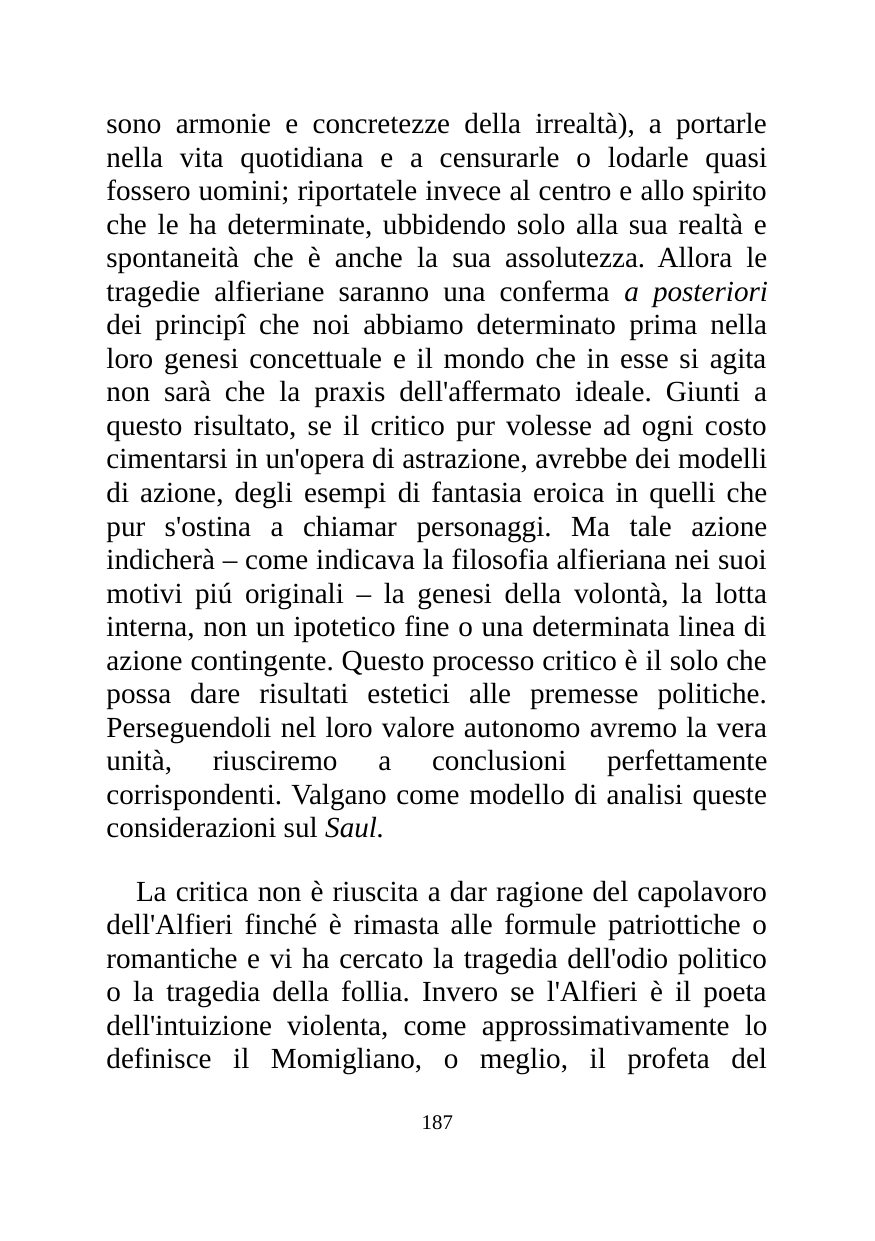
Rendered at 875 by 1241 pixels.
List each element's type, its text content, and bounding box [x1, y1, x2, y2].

text La critica non è riuscita a dar ragione del capolavoro dell'Alfieri finché è rimasta alle formule patriottiche o romantiche e vi ha cercato la tragedia dell'odio politico o la tragedia della follia. Invero se l'Alfieri è il poeta dell'intuizione violenta, come approssimativamente lo definisce il Momigliano, o meglio, il profeta del [106, 874, 768, 1075]
text sono armonie e concretezze della irrealtà), a portarle nella vita quotidiana e a censurarle o lodarle quasi fossero uomini; riportatele invece al centro e allo spirito che le ha determinate, ubbidendo solo alla sua realtà e spontaneità che è anche la sua assolutezza. Allora le tragedie alfieriane saranno una conferma a posteriori dei principî che noi abbiamo determinato prima nella loro genesi concettuale e il mondo che in esse si agita non sarà che la praxis dell'affermato ideale. Giunti a questo risultato, se il critico pur volesse ad ogni costo cimentarsi in un'opera di astrazione, avrebbe dei modelli di azione, degli esempi di fantasia eroica in quelli che pur s'ostina a chiamar personaggi. Ma tale azione indicherà – come indicava la filosofia alfieriana nei suoi motivi piú originali – la genesi della volontà, la lotta interna, non un ipotetico fine o una determinata linea di azione contingente. Questo processo critico è il solo che possa dare risultati estetici alle premesse politiche. Perseguendoli nel loro valore autonomo avremo la vera unità, riusciremo a conclusioni perfettamente corrispondenti. Valgano come modello di analisi queste considerazioni sul Saul. [106, 106, 768, 844]
